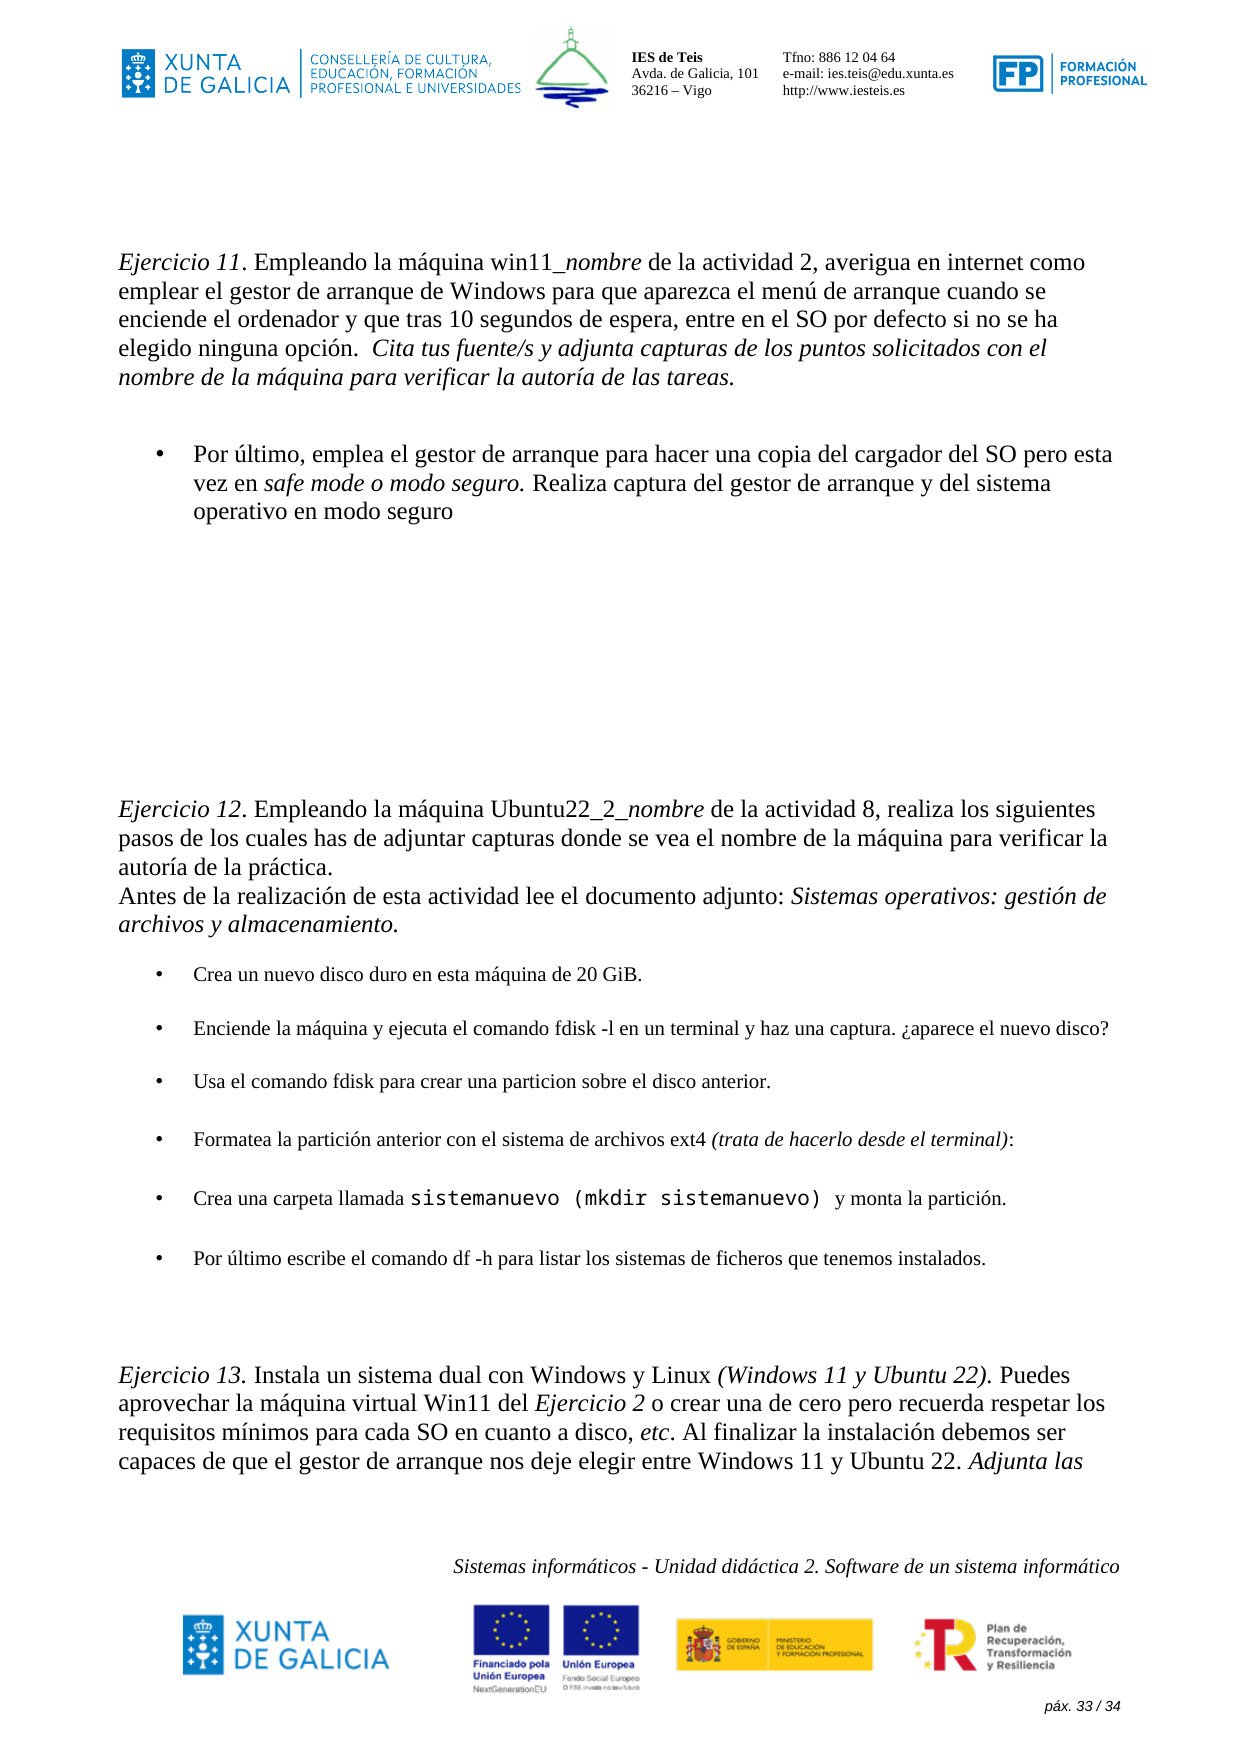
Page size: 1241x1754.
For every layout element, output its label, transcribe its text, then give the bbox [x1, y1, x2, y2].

list Usa el comando fdisk para crear una particion sobre el disco anterior. [156, 1069, 1122, 1093]
text Antes de la realización de esta actividad lee el documento adjunto: Sistemas operativos: gestión de archivos y almacenamiento. [118, 881, 1122, 938]
text Ejercicio 11. Empleando la máquina win11_nombre de la actividad 2, averigua en internet como emplear el gestor de arranque de Windows para que aparezca el menú de arranque cuando se enciende el ordenador y que tras 10 segundos de espera, entre en el SO por defecto si no se ha elegido ninguna opción. Cita tus fuente/s y adjunta capturas de los puntos solicitados con el nombre de la máquina para verificar la autoría de las tareas. [118, 247, 1122, 391]
picture [182, 1593, 1085, 1700]
list Por último escribe el comando df -h para listar los sistemas de ficheros que tenemos instalados. [156, 1246, 1122, 1270]
list Crea un nuevo disco duro en esta máquina de 20 GiB. [156, 962, 1122, 986]
list Enciende la máquina y ejecuta el comando fdisk -l en un terminal y haz una captura. ¿aparece el nuevo disco? [156, 1016, 1122, 1040]
list Formatea la partición anterior con el sistema de archivos ext4 (trata de hacerlo desde el terminal): [156, 1126, 1122, 1151]
text Ejercicio 12. Empleando la máquina Ubuntu22_2_nombre de la actividad 8, realiza los siguientes pasos de los cuales has de adjuntar capturas donde se vea el nombre de la máquina para verificar la autoría de la práctica. [118, 794, 1122, 881]
text Ejercicio 13. Instala un sistema dual con Windows y Linux (Windows 11 y Ubuntu 22). Puedes aprovechar la máquina virtual Win11 del Ejercicio 2 o crear una de cero pero recuerda respetar los requisitos mínimos para cada SO en cuanto a disco, etc. Al finalizar la instalación debemos ser capaces de que el gestor de arranque nos deje elegir entre Windows 11 y Ubuntu 22. Adjunta las [118, 1360, 1122, 1475]
picture [121, 49, 521, 98]
list Crea una carpeta llamada sistemanuevo (mkdir sistemanuevo) y monta la partición. [156, 1183, 1122, 1212]
picture [989, 50, 1153, 97]
picture [534, 25, 611, 110]
list Por último, emplea el gestor de arranque para hacer una copia del cargador del SO pero esta vez en safe mode o modo seguro. Realiza captura del gestor de arranque y del sistema operativo en modo seguro [156, 439, 1122, 525]
